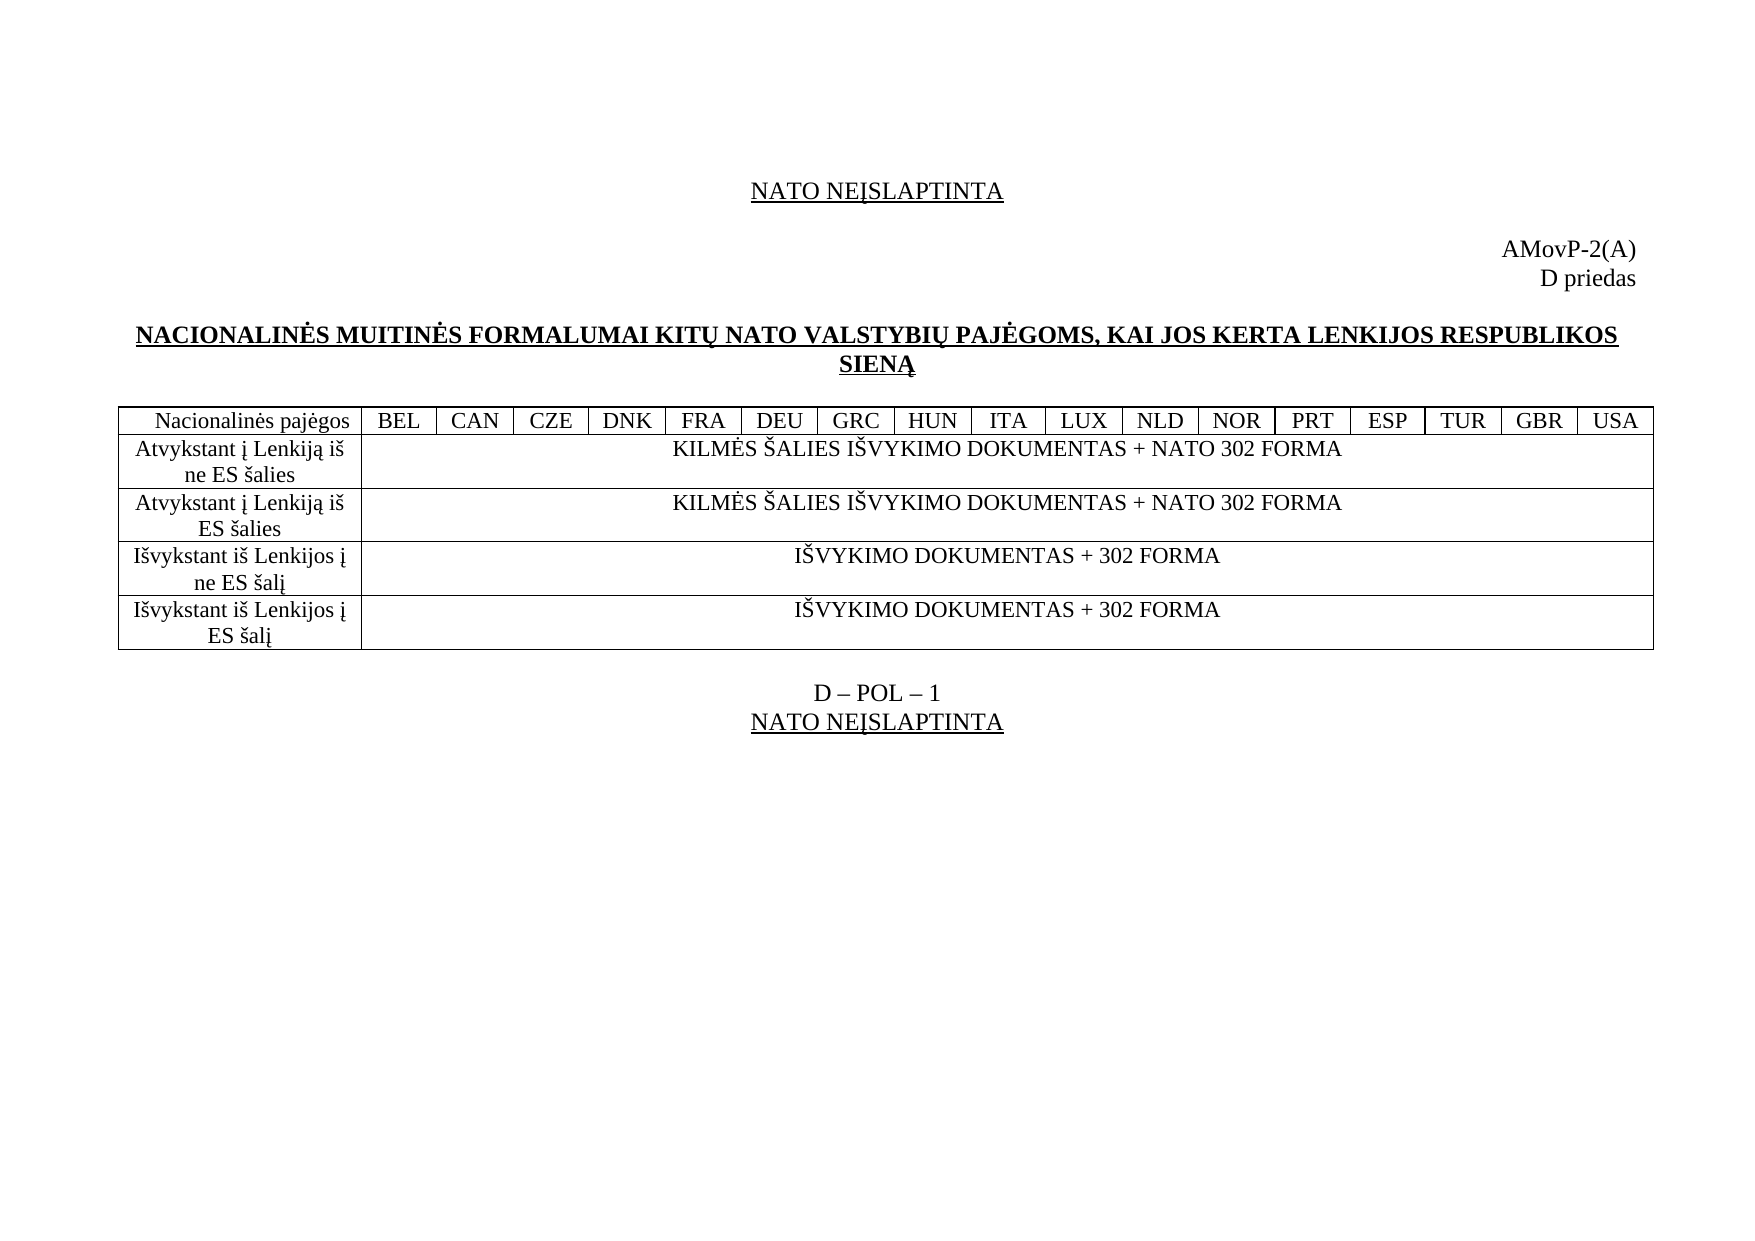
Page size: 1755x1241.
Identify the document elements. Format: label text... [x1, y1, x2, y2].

table_cell KILMĖS ŠALIES IŠVYKIMO DOKUMENTAS + NATO 302 FORMA [362, 489, 1653, 541]
table_cell Atvykstant į Lenkiją iš ne ES šalies [119, 435, 361, 487]
table_cell IŠVYKIMO DOKUMENTAS + 302 FORMA [362, 542, 1653, 595]
text NACIONALINĖS MUITINĖS FORMALUMAI KITŲ NATO VALSTYBIŲ PAJĖGOMS, KAI JOS KERTA LENKIJOS RESPUBLIKOS SIENĄ [118, 320, 1636, 378]
table_cell Atvykstant į Lenkiją iš ES šalies [119, 489, 361, 541]
table_header GRC [818, 408, 894, 434]
text D – POL – 1 [118, 678, 1636, 707]
table_header LUX [1046, 408, 1122, 434]
table_header NOR [1199, 408, 1274, 434]
table_header ESP [1351, 408, 1424, 434]
text AMovP-2(A) [118, 234, 1636, 263]
table_cell KILMĖS ŠALIES IŠVYKIMO DOKUMENTAS + NATO 302 FORMA [362, 435, 1653, 487]
table_header ITA [972, 408, 1045, 434]
table_header CAN [437, 408, 513, 434]
text NATO NEĮSLAPTINTA [118, 176, 1636, 205]
table_header CZE [514, 408, 588, 434]
text NATO NEĮSLAPTINTA [118, 707, 1636, 736]
table_header HUN [895, 408, 971, 434]
table_header FRA [666, 408, 741, 434]
table_header DEU [742, 408, 817, 434]
text D priedas [118, 263, 1636, 291]
table_cell IŠVYKIMO DOKUMENTAS + 302 FORMA [362, 596, 1653, 649]
table_header Nacionalinės pajėgos [119, 408, 361, 434]
table_header BEL [362, 408, 436, 434]
table_header USA [1578, 408, 1653, 434]
table_cell Išvykstant iš Lenkijos į ne ES šalį [119, 542, 361, 595]
table_header NLD [1123, 408, 1198, 434]
table_header DNK [589, 408, 665, 434]
table_cell Išvykstant iš Lenkijos į ES šalį [119, 596, 361, 649]
table_header PRT [1276, 408, 1350, 434]
table_header TUR [1426, 408, 1501, 434]
table_header GBR [1502, 408, 1577, 434]
